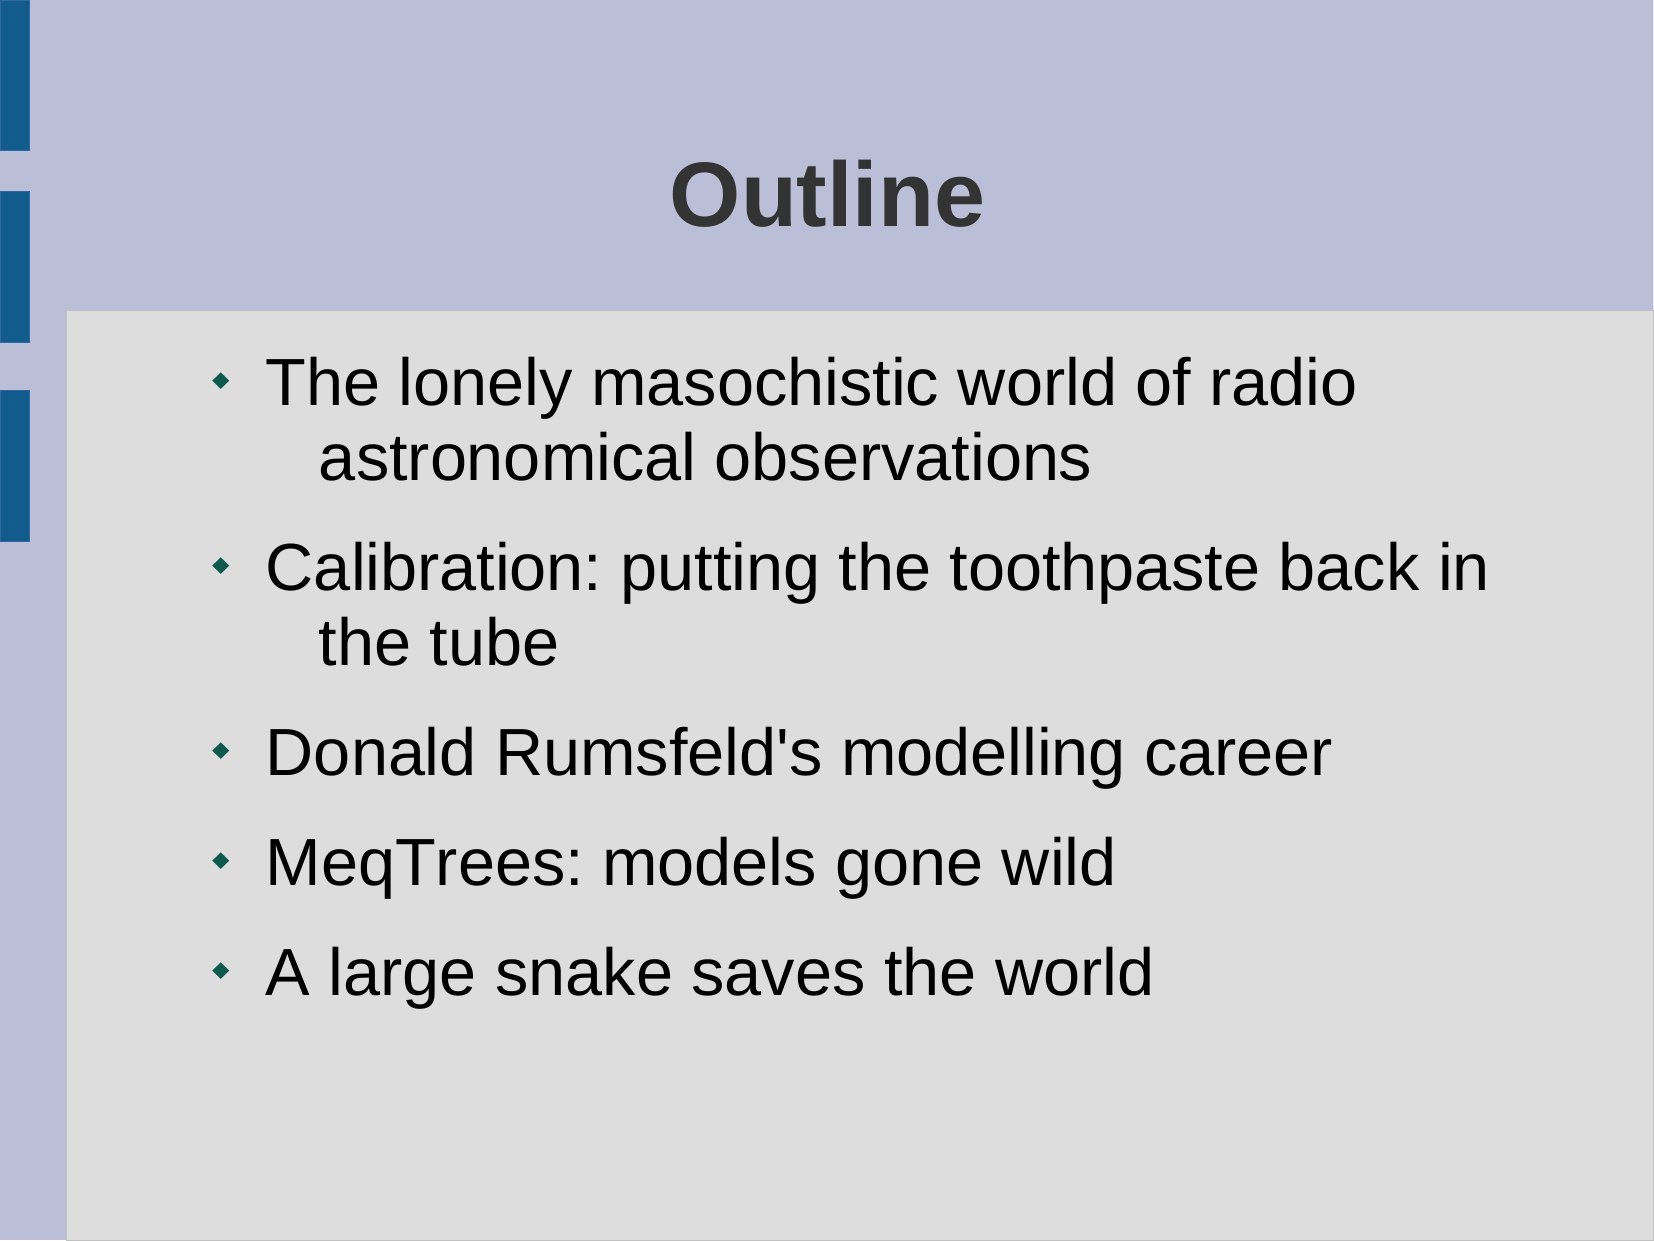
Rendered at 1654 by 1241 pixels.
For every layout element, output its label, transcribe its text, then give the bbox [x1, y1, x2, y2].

title Outline [121, 91, 1534, 299]
list The lonely masochistic world of radio astronomical observations Calibration: putting the toothpaste back in the tube Donald Rumsfeld's modelling career MeqTrees: models gone wild A large snake saves the world [177, 344, 1534, 1127]
